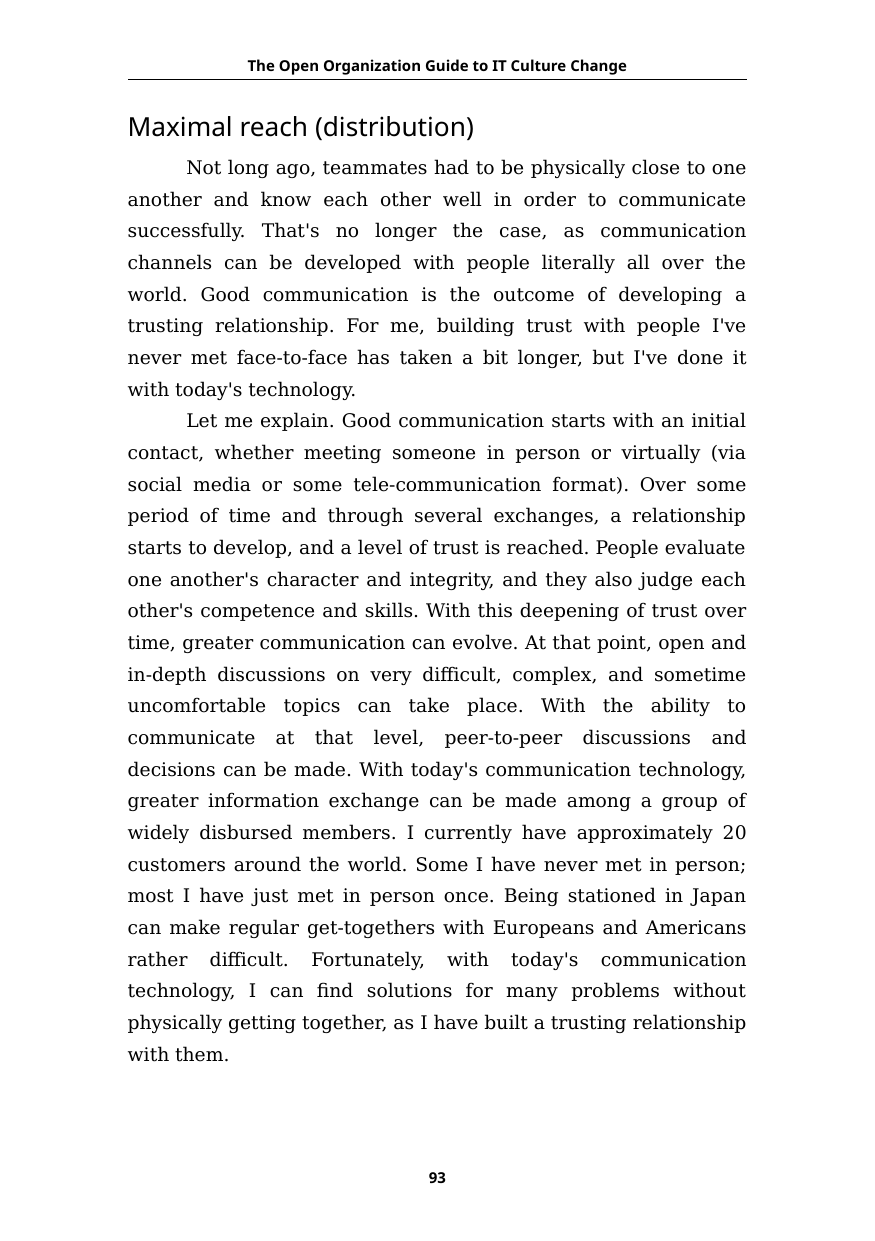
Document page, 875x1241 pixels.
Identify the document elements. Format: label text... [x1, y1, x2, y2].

subtitle Maximal reach (distribution) [127, 109, 747, 144]
text Not long ago, teammates had to be physically close to one another and know each other well in order to communicate successfully. That's no longer the case, as communication channels can be developed with people literally all over the world. Good communication is the outcome of developing a trusting relationship. For me, building trust with people I've never met face-to-face has taken a bit longer, but I've done it with today's technology. [127, 157, 747, 401]
text Let me explain. Good communication starts with an initial contact, whether meeting someone in person or virtually (via social media or some tele-communication format). Over some period of time and through several exchanges, a relationship starts to develop, and a level of trust is reached. People evaluate one another's character and integrity, and they also judge each other's competence and skills. With this deepening of trust over time, greater communication can evolve. At that point, open and in-depth discussions on very difficult, complex, and sometime uncomfortable topics can take place. With the ability to communicate at that level, peer-to-peer discussions and decisions can be made. With today's communication technology, greater information exchange can be made among a group of widely disbursed members. I currently have approximately 20 customers around the world. Some I have never met in person; most I have just met in person once. Being stationed in Japan can make regular get-togethers with Europeans and Americans rather difficult. Fortunately, with today's communication technology, I can find solutions for many problems without physically getting together, as I have built a trusting relationship with them. [127, 410, 747, 1066]
